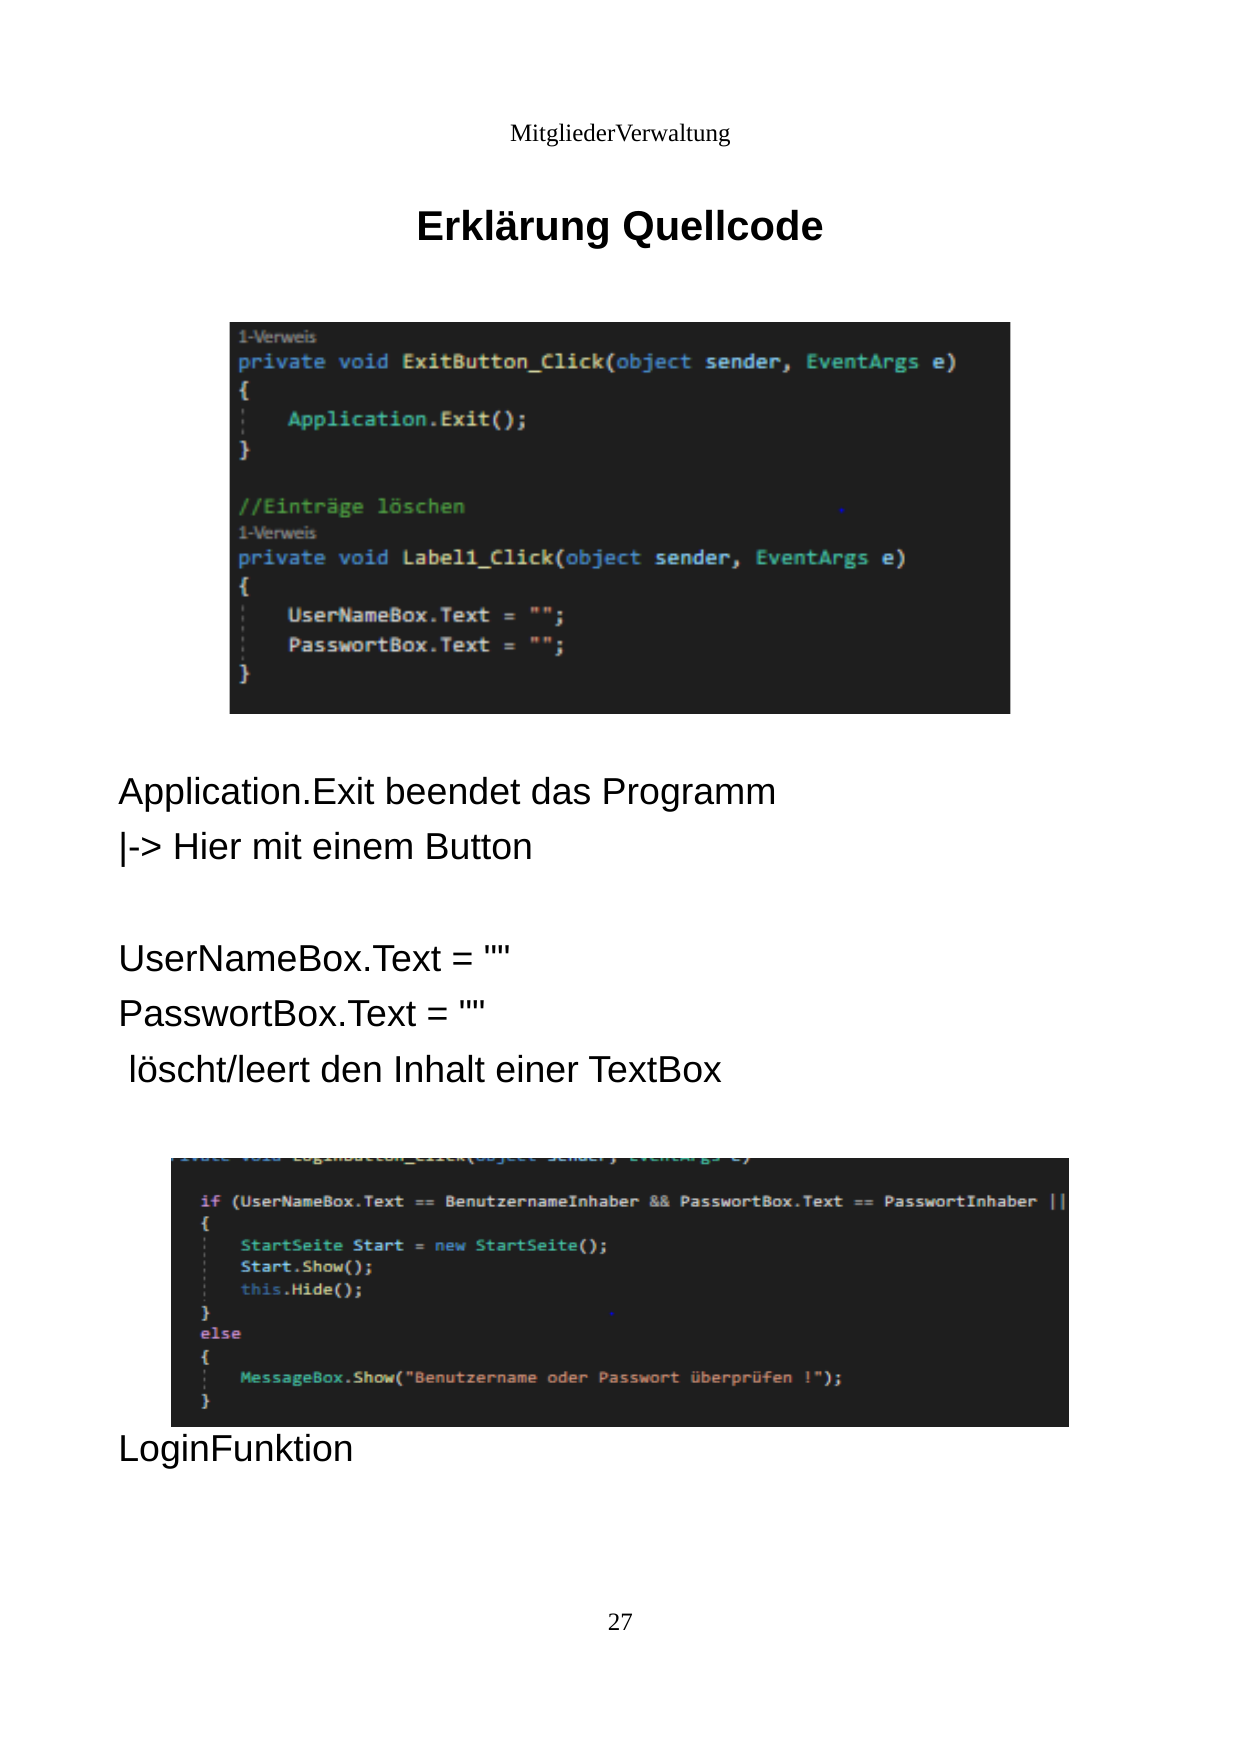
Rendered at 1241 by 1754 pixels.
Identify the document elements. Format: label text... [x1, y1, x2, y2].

text |-> Hier mit einem Button [118, 824, 1122, 868]
subtitle Erklärung Quellcode [118, 201, 1122, 249]
text PasswortBox.Text = "" [118, 991, 1122, 1034]
picture [171, 1158, 1069, 1427]
picture [229, 322, 1011, 714]
text LoginFunktion [118, 1427, 1122, 1469]
text Application.Exit beendet das Programm [118, 769, 1122, 812]
text löscht/leert den Inhalt einer TextBox [118, 1047, 1122, 1090]
text UserNameBox.Text = "" [118, 936, 1122, 979]
